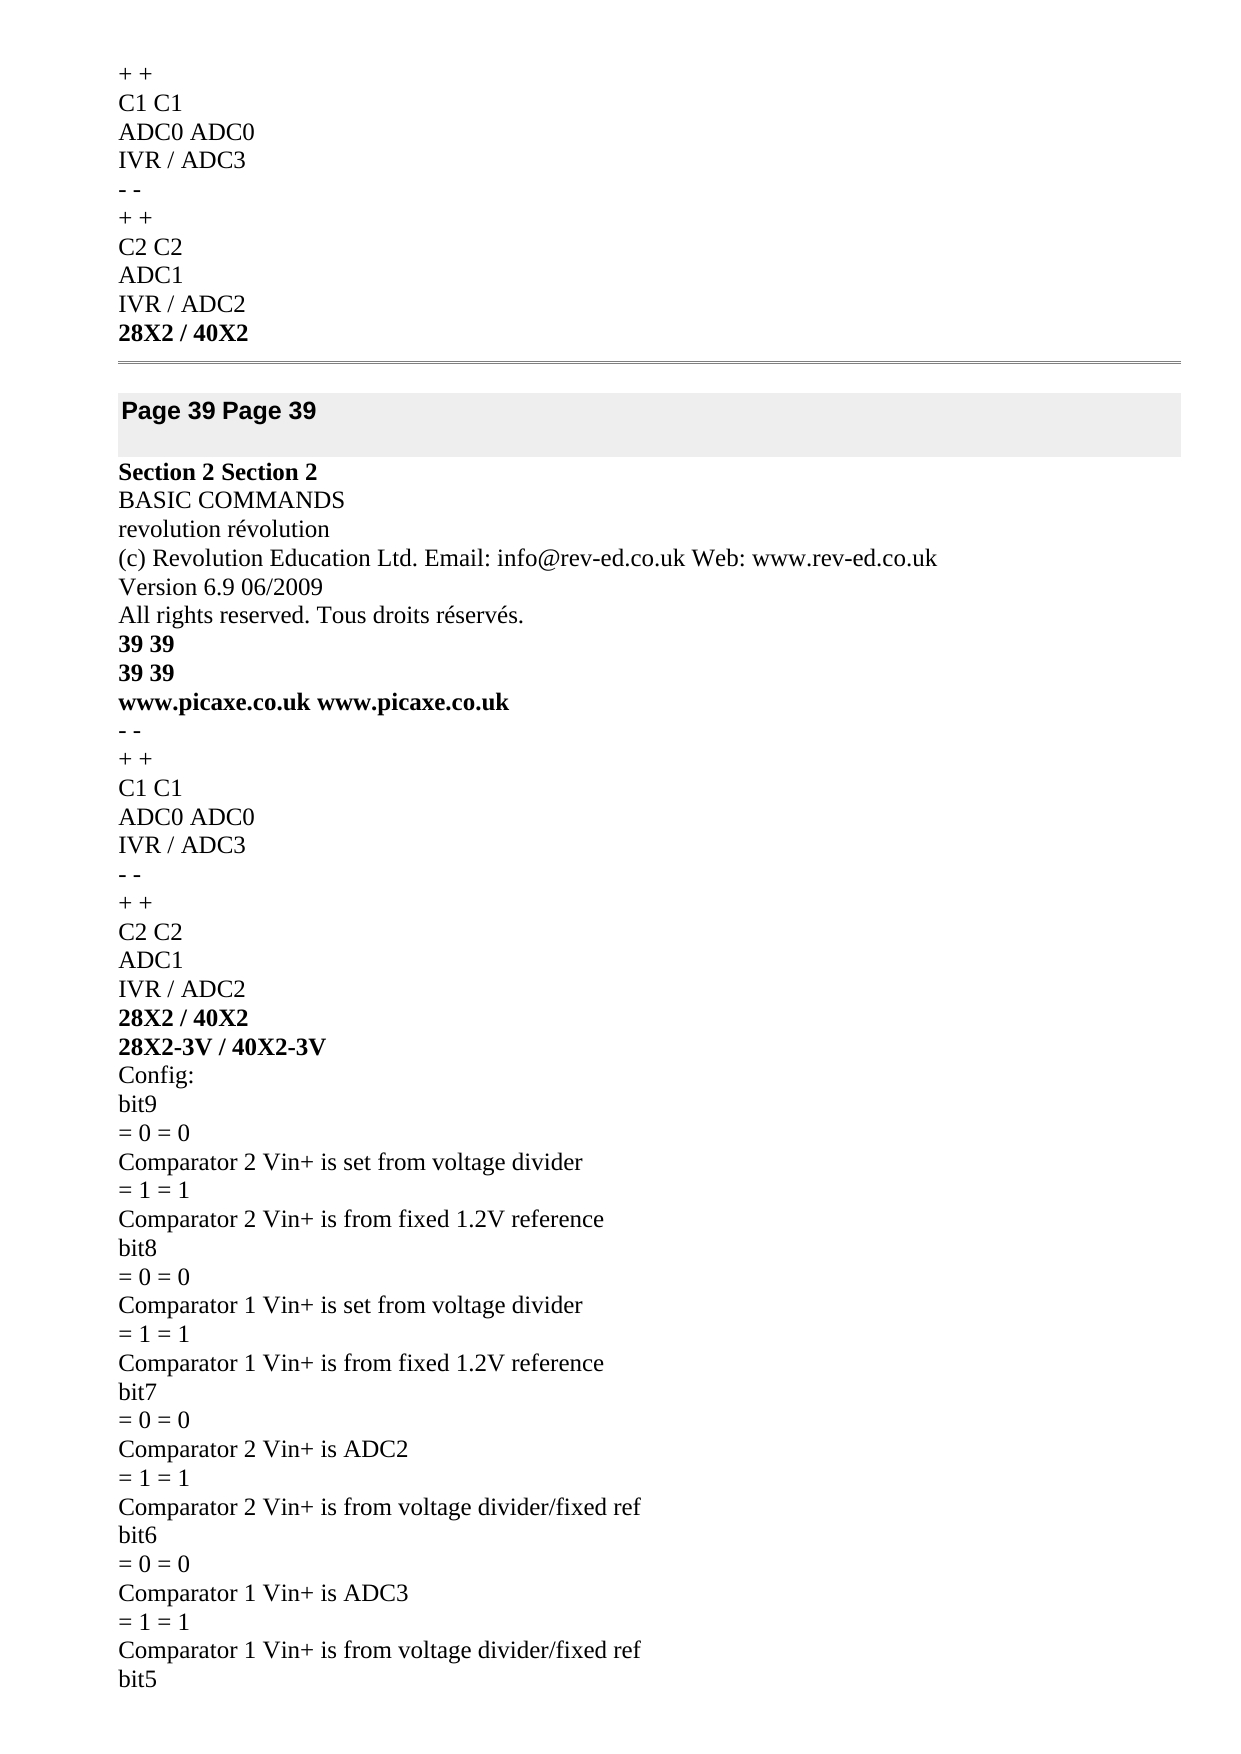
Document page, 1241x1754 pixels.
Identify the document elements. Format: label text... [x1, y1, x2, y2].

text = 1 = 1 [118, 1607, 1181, 1636]
text 28X2 / 40X2 [118, 318, 1181, 347]
text BASIC COMMANDS [118, 486, 1181, 514]
text C2 C2 [118, 917, 1181, 946]
text Comparator 2 Vin+ is from voltage divider/fixed ref [118, 1492, 1181, 1521]
text = 1 = 1 [118, 1463, 1181, 1492]
text 28X2 / 40X2 [118, 1003, 1181, 1032]
text ADC0 ADC0 [118, 802, 1181, 831]
text IVR / ADC2 [118, 289, 1181, 318]
text ADC0 ADC0 [118, 117, 1181, 145]
text bit9 [118, 1089, 1181, 1118]
text bit8 [118, 1233, 1181, 1262]
text IVR / ADC3 [118, 145, 1181, 174]
text IVR / ADC2 [118, 974, 1181, 1003]
text bit6 [118, 1521, 1181, 1549]
text = 0 = 0 [118, 1406, 1181, 1434]
table_header Page 39 Page 39 [118, 393, 1181, 457]
text Comparator 1 Vin+ is from voltage divider/fixed ref [118, 1636, 1181, 1664]
text Comparator 1 Vin+ is set from voltage divider [118, 1291, 1181, 1319]
text - - [118, 174, 1181, 203]
text 28X2-3V / 40X2-3V [118, 1032, 1181, 1061]
text + + [118, 888, 1181, 917]
text Comparator 2 Vin+ is ADC2 [118, 1434, 1181, 1463]
text revolution révolution [118, 514, 1181, 543]
text + + [118, 203, 1181, 232]
text bit5 [118, 1664, 1181, 1693]
text Comparator 2 Vin+ is set from voltage divider [118, 1147, 1181, 1176]
text - - [118, 859, 1181, 888]
text All rights reserved. Tous droits réservés. [118, 601, 1181, 629]
text Section 2 Section 2 [118, 457, 1181, 486]
text IVR / ADC3 [118, 831, 1181, 859]
text C1 C1 [118, 773, 1181, 802]
text = 0 = 0 [118, 1118, 1181, 1147]
text C1 C1 [118, 88, 1181, 117]
text = 1 = 1 [118, 1319, 1181, 1348]
text (c) Revolution Education Ltd. Email: info@rev-ed.co.uk Web: www.rev-ed.co.uk [118, 543, 1181, 572]
text + + [118, 59, 1181, 88]
text - - [118, 716, 1181, 744]
text Version 6.9 06/2009 [118, 572, 1181, 601]
text = 0 = 0 [118, 1549, 1181, 1578]
text Comparator 1 Vin+ is ADC3 [118, 1578, 1181, 1607]
text Comparator 1 Vin+ is from fixed 1.2V reference [118, 1348, 1181, 1377]
text + + [118, 744, 1181, 773]
text bit7 [118, 1377, 1181, 1406]
text Config: [118, 1061, 1181, 1089]
text = 1 = 1 [118, 1176, 1181, 1204]
text Comparator 2 Vin+ is from fixed 1.2V reference [118, 1204, 1181, 1233]
text 39 39 [118, 629, 1181, 658]
text ADC1 [118, 946, 1181, 974]
text ADC1 [118, 260, 1181, 289]
text = 0 = 0 [118, 1262, 1181, 1291]
text www.picaxe.co.uk www.picaxe.co.uk [118, 687, 1181, 716]
text 39 39 [118, 658, 1181, 687]
text C2 C2 [118, 232, 1181, 260]
